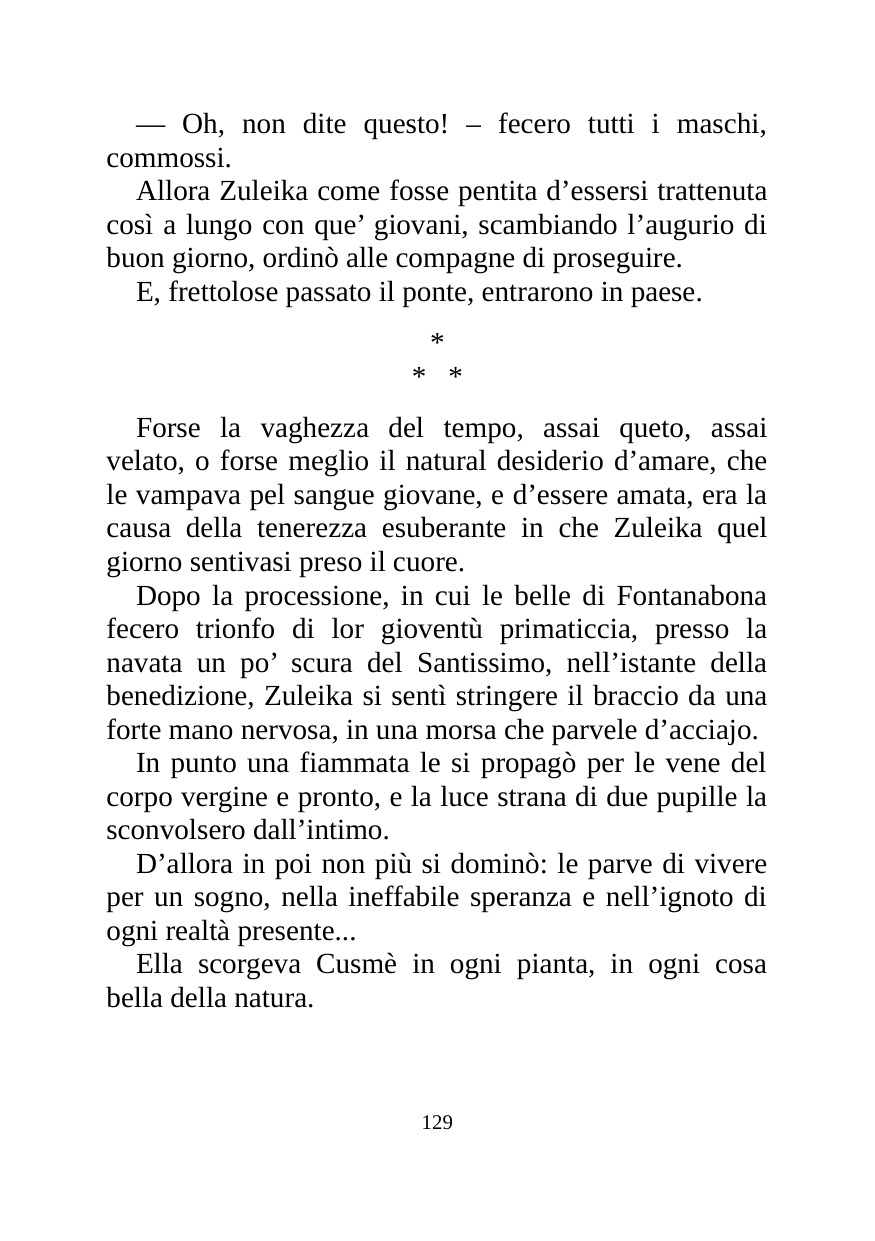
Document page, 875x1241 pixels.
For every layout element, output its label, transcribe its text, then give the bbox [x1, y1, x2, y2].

text Dopo la processione, in cui le belle di Fontanabona fecero trionfo di lor gioventù primaticcia, presso la navata un po’ scura del Santissimo, nell’istante della benedizione, Zuleika si sentì stringere il braccio da una forte mano nervosa, in una morsa che parvele d’acciajo. [106, 578, 768, 745]
text * * * [106, 325, 768, 392]
text Allora Zuleika come fosse pentita d’essersi trattenuta così a lungo con que’ giovani, scambiando l’augurio di buon giorno, ordinò alle compagne di proseguire. [106, 173, 768, 274]
text Forse la vaghezza del tempo, assai queto, assai velato, o forse meglio il natural desiderio d’amare, che le vampava pel sangue giovane, e d’essere amata, era la causa della tenerezza esuberante in che Zuleika quel giorno sentivasi preso il cuore. [106, 410, 768, 578]
text E, frettolose passato il ponte, entrarono in paese. [106, 274, 768, 307]
text D’allora in poi non più si dominò: le parve di vivere per un sogno, nella ineffabile speranza e nell’ignoto di ogni realtà presente... [106, 846, 768, 947]
text — Oh, non dite questo! – fecero tutti i maschi, commossi. [106, 106, 768, 173]
text In punto una fiammata le si propagò per le vene del corpo vergine e pronto, e la luce strana di due pupille la sconvolsero dall’intimo. [106, 745, 768, 846]
text Ella scorgeva Cusmè in ogni pianta, in ogni cosa bella della natura. [106, 947, 768, 1014]
